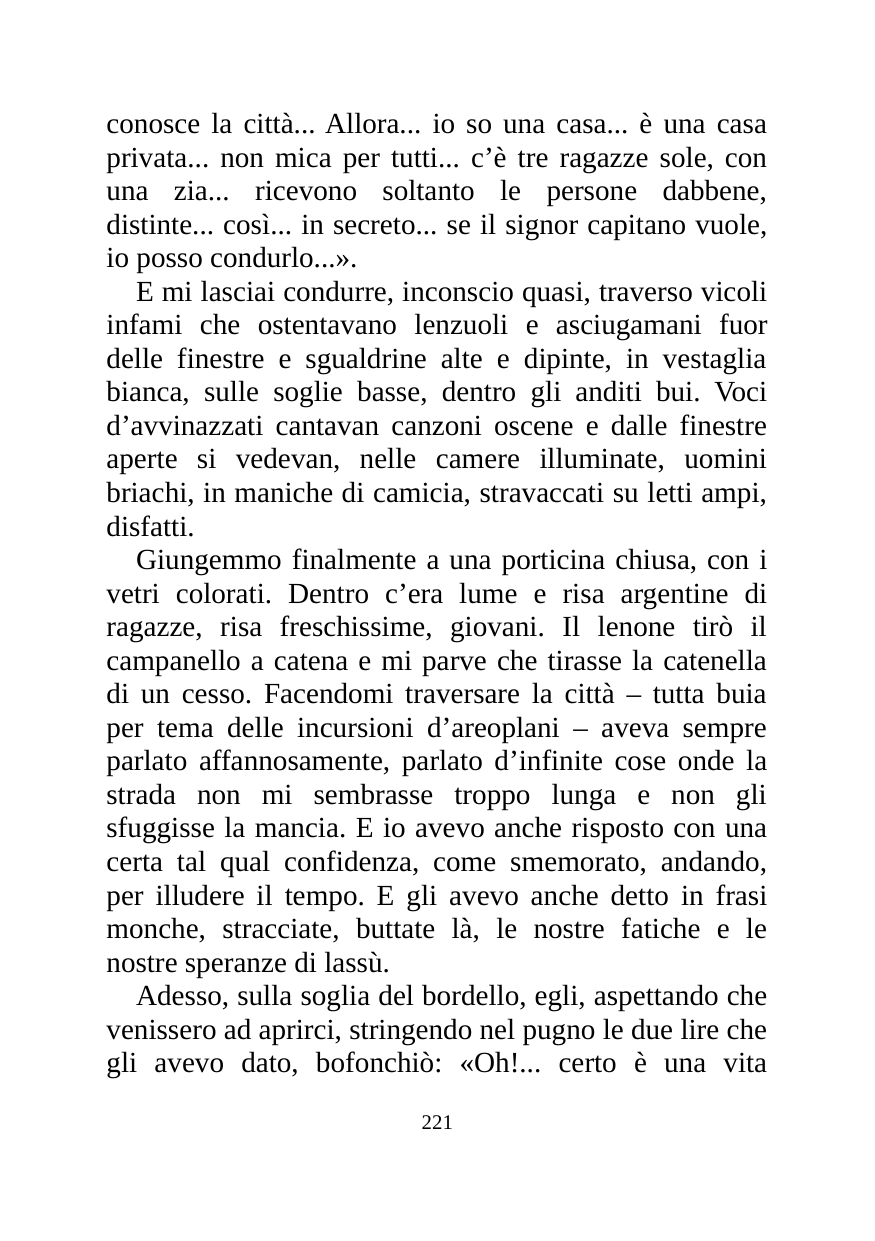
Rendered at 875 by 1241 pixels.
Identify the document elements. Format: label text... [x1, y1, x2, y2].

text Adesso, sulla soglia del bordello, egli, aspettando che venissero ad aprirci, stringendo nel pugno le due lire che gli avevo dato, bofonchiò: «Oh!... certo è una vita [106, 978, 768, 1079]
text Giungemmo finalmente a una porticina chiusa, con i vetri colorati. Dentro c’era lume e risa argentine di ragazze, risa freschissime, giovani. Il lenone tirò il campanello a catena e mi parve che tirasse la catenella di un cesso. Facendomi traversare la città – tutta buia per tema delle incursioni d’areoplani – aveva sempre parlato affannosamente, parlato d’infinite cose onde la strada non mi sembrasse troppo lunga e non gli sfuggisse la mancia. E io avevo anche risposto con una certa tal qual confidenza, come smemorato, andando, per illudere il tempo. E gli avevo anche detto in frasi monche, stracciate, buttate là, le nostre fatiche e le nostre speranze di lassù. [106, 542, 768, 978]
text E mi lasciai condurre, inconscio quasi, traverso vicoli infami che ostentavano lenzuoli e asciugamani fuor delle finestre e sgualdrine alte e dipinte, in vestaglia bianca, sulle soglie basse, dentro gli anditi bui. Voci d’avvinazzati cantavan canzoni oscene e dalle finestre aperte si vedevan, nelle camere illuminate, uomini briachi, in maniche di camicia, stravaccati su letti ampi, disfatti. [106, 274, 768, 542]
text conosce la città... Allora... io so una casa... è una casa privata... non mica per tutti... c’è tre ragazze sole, con una zia... ricevono soltanto le persone dabbene, distinte... così... in secreto... se il signor capitano vuole, io posso condurlo...». [106, 106, 768, 274]
